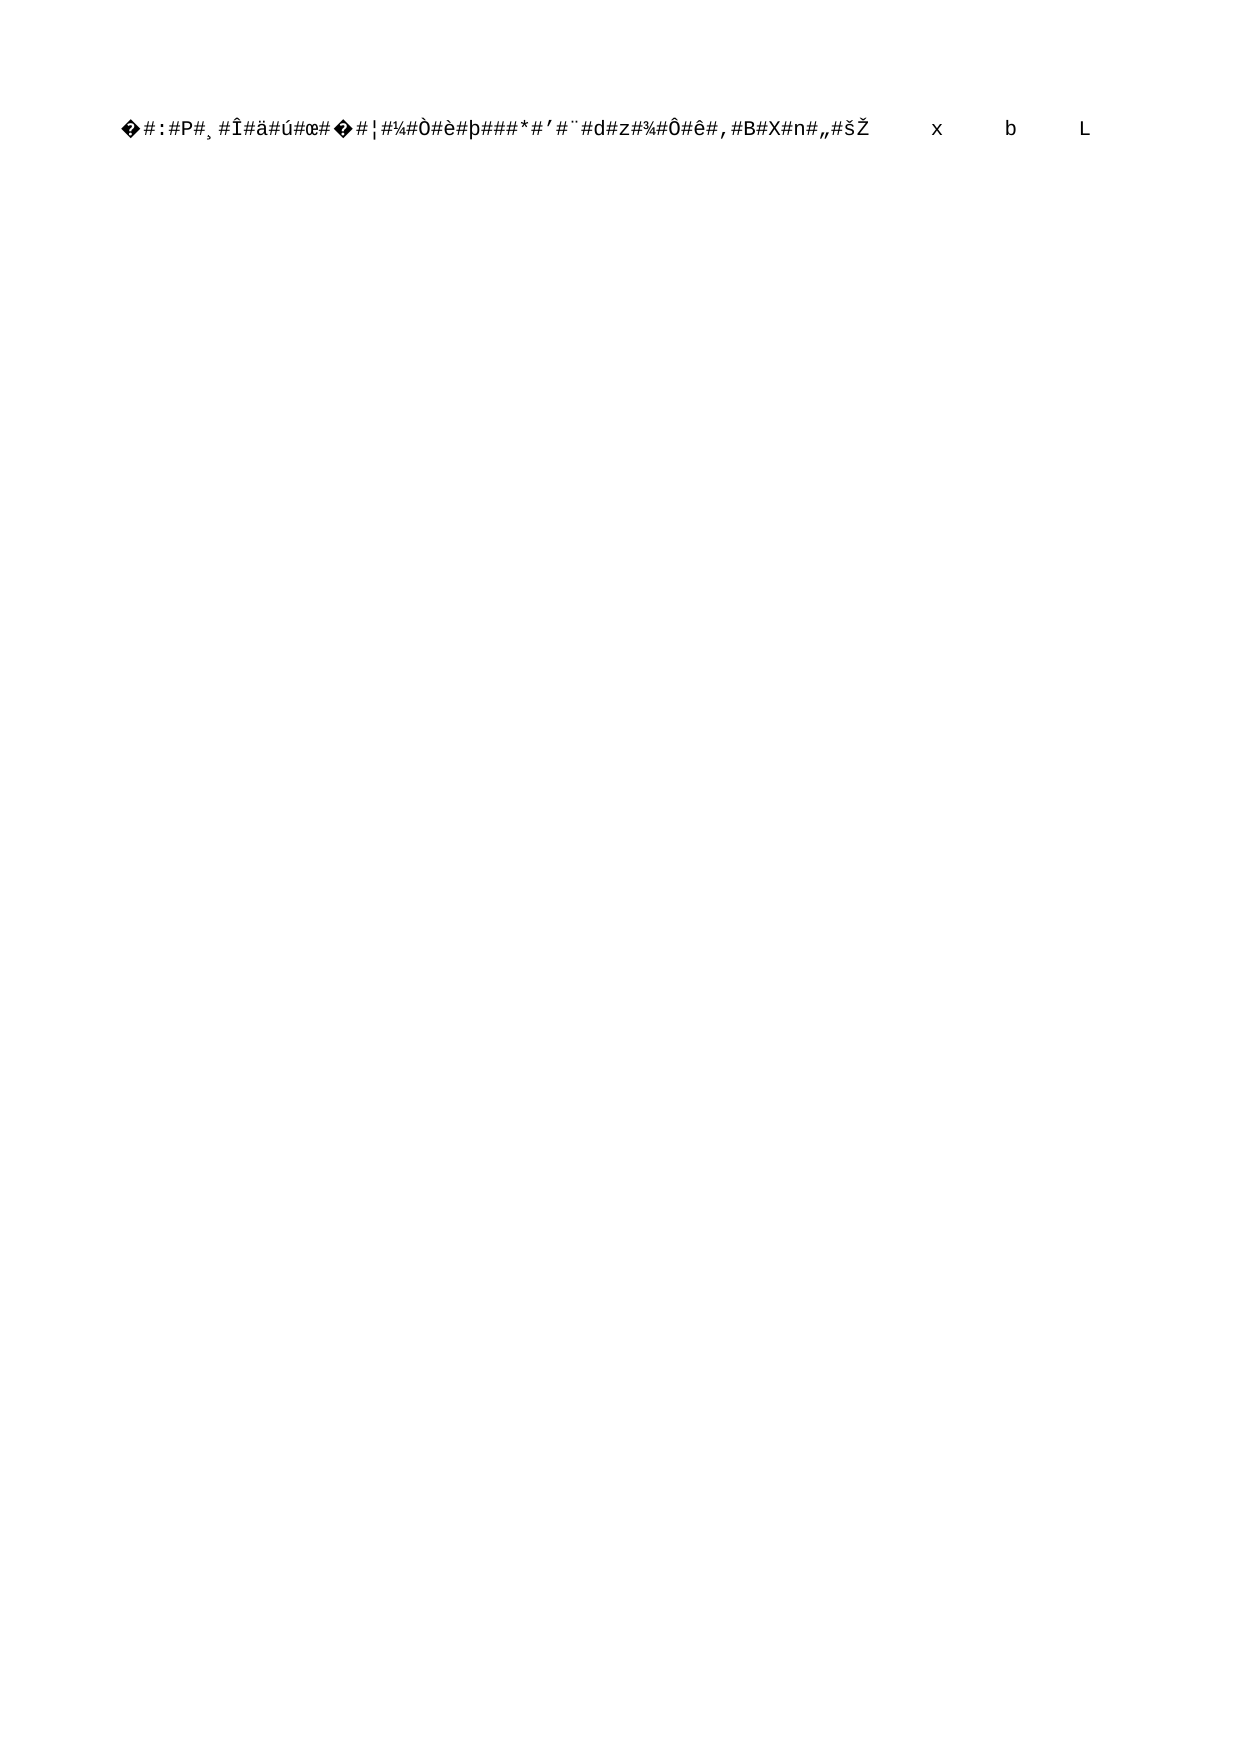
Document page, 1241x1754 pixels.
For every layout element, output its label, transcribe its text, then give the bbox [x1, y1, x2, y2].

text �#:#P#¸#Î#ä#ú#œ#�#¦#¼#Ò#è#þ###*#’#¨#d#z#¾#Ô#ê#,#B#X#n#„#š Ž x b L [118, 118, 1122, 142]
